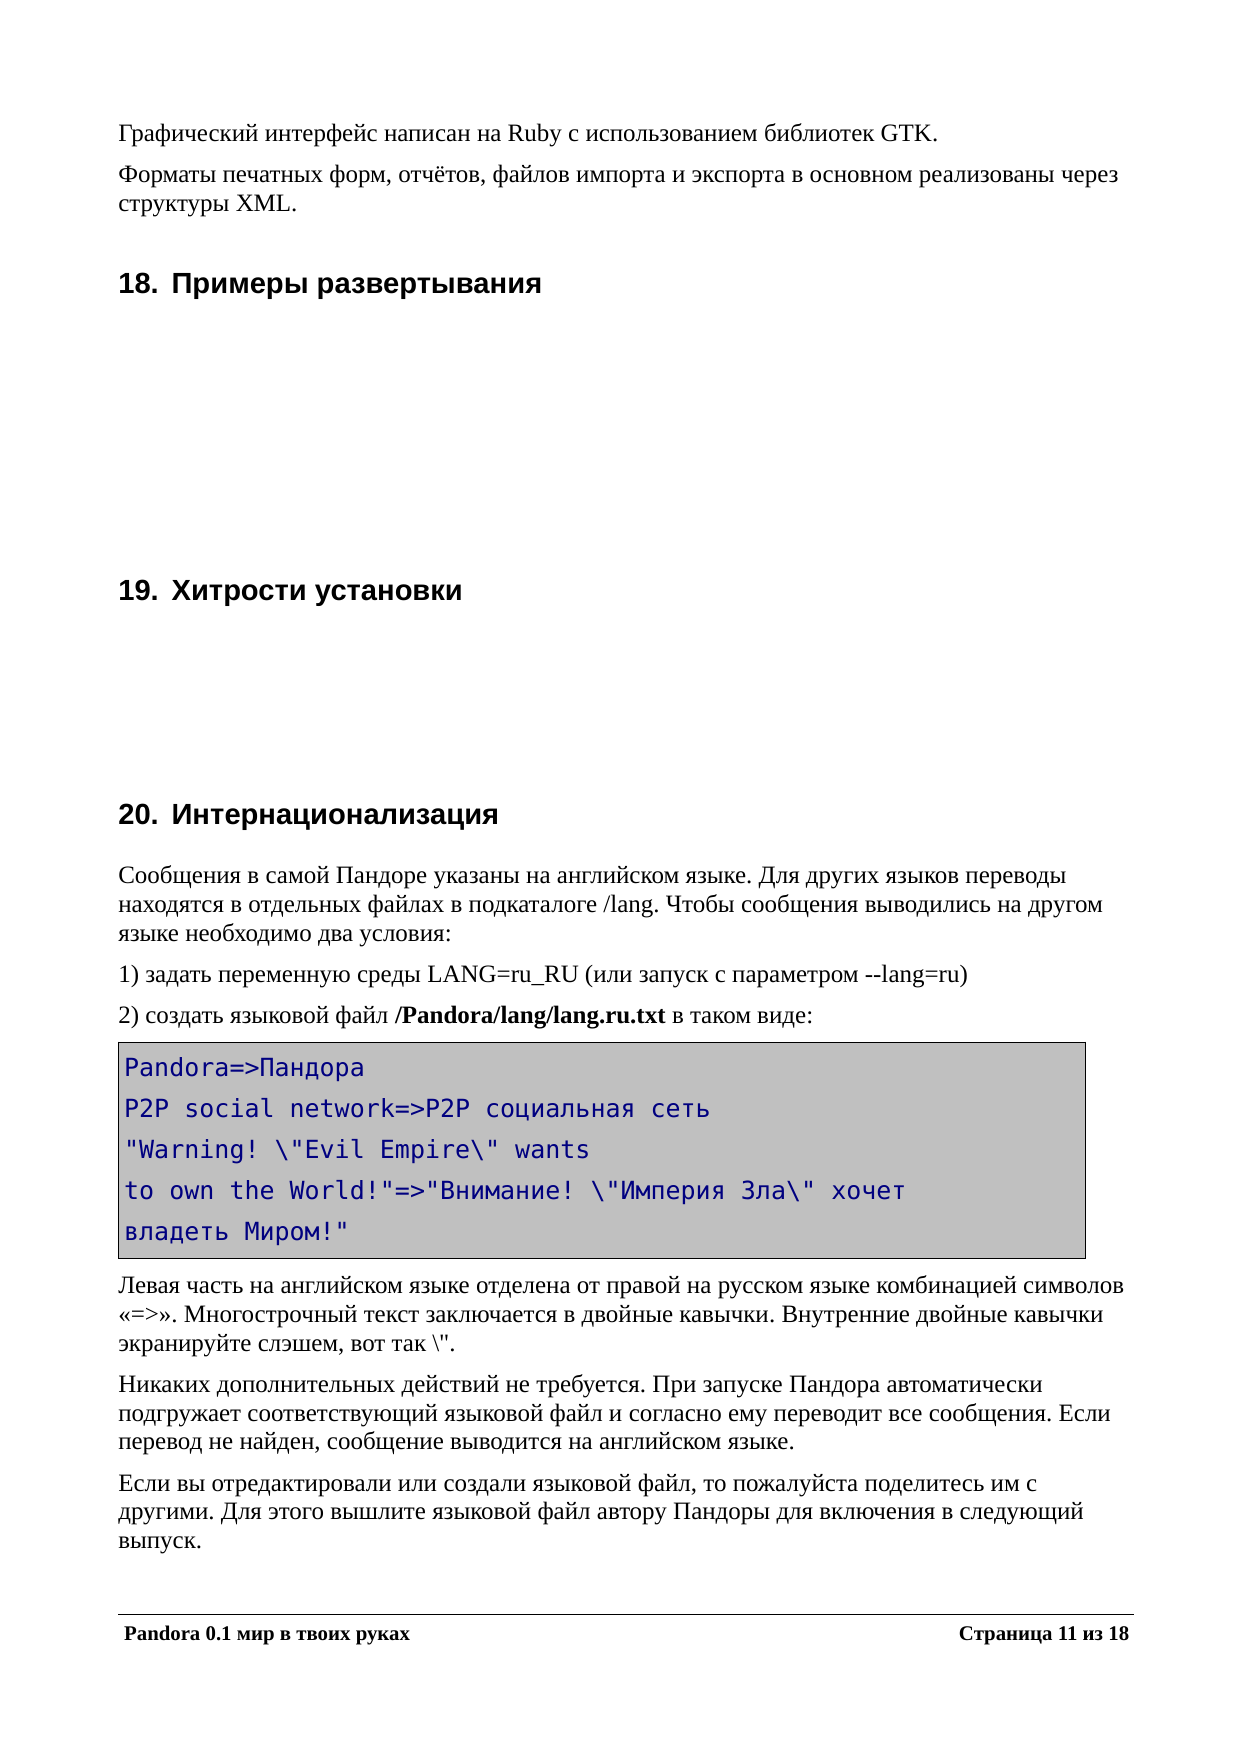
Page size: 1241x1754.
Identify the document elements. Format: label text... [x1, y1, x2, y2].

text Форматы печатных форм, отчётов, файлов импорта и экспорта в основном реализованы через структуры XML. [118, 159, 1134, 217]
subtitle Примеры развертывания [118, 266, 1134, 299]
table_header Pandora=>Пандора P2P social network=>P2P социальная сеть "Warning! \"Evil Empire\" wants to own the World!"=>"Внимание! \"Империя Зла\" хочет владеть Миром!" [119, 1043, 1085, 1258]
text Левая часть на английском языке отделена от правой на русском языке комбинацией символов «=>». Многострочный текст заключается в двойные кавычки. Внутренние двойные кавычки экранируйте слэшем, вот так \". [118, 1270, 1134, 1356]
subtitle Интернационализация [118, 797, 1134, 830]
text Сообщения в самой Пандоре указаны на английском языке. Для других языков переводы находятся в отдельных файлах в подкаталоге /lang. Чтобы сообщения выводились на другом языке необходимо два условия: [118, 860, 1134, 947]
text Если вы отредактировали или создали языковой файл, то пожалуйста поделитесь им с другими. Для этого вышлите языковой файл автору Пандоры для включения в следующий выпуск. [118, 1468, 1134, 1554]
text 1) задать переменную среды LANG=ru_RU (или запуск с параметром --lang=ru) [118, 959, 1134, 988]
text Графический интерфейс написан на Ruby с использованием библиотек GTK. [118, 118, 1134, 147]
subtitle Хитрости установки [118, 573, 1134, 606]
text 2) создать языковой файл /Pandora/lang/lang.ru.txt в таком виде: [118, 1000, 1134, 1029]
text Никаких дополнительных действий не требуется. При запуске Пандора автоматически подгружает соответствующий языковой файл и согласно ему переводит все сообщения. Если перевод не найден, сообщение выводится на английском языке. [118, 1369, 1134, 1455]
